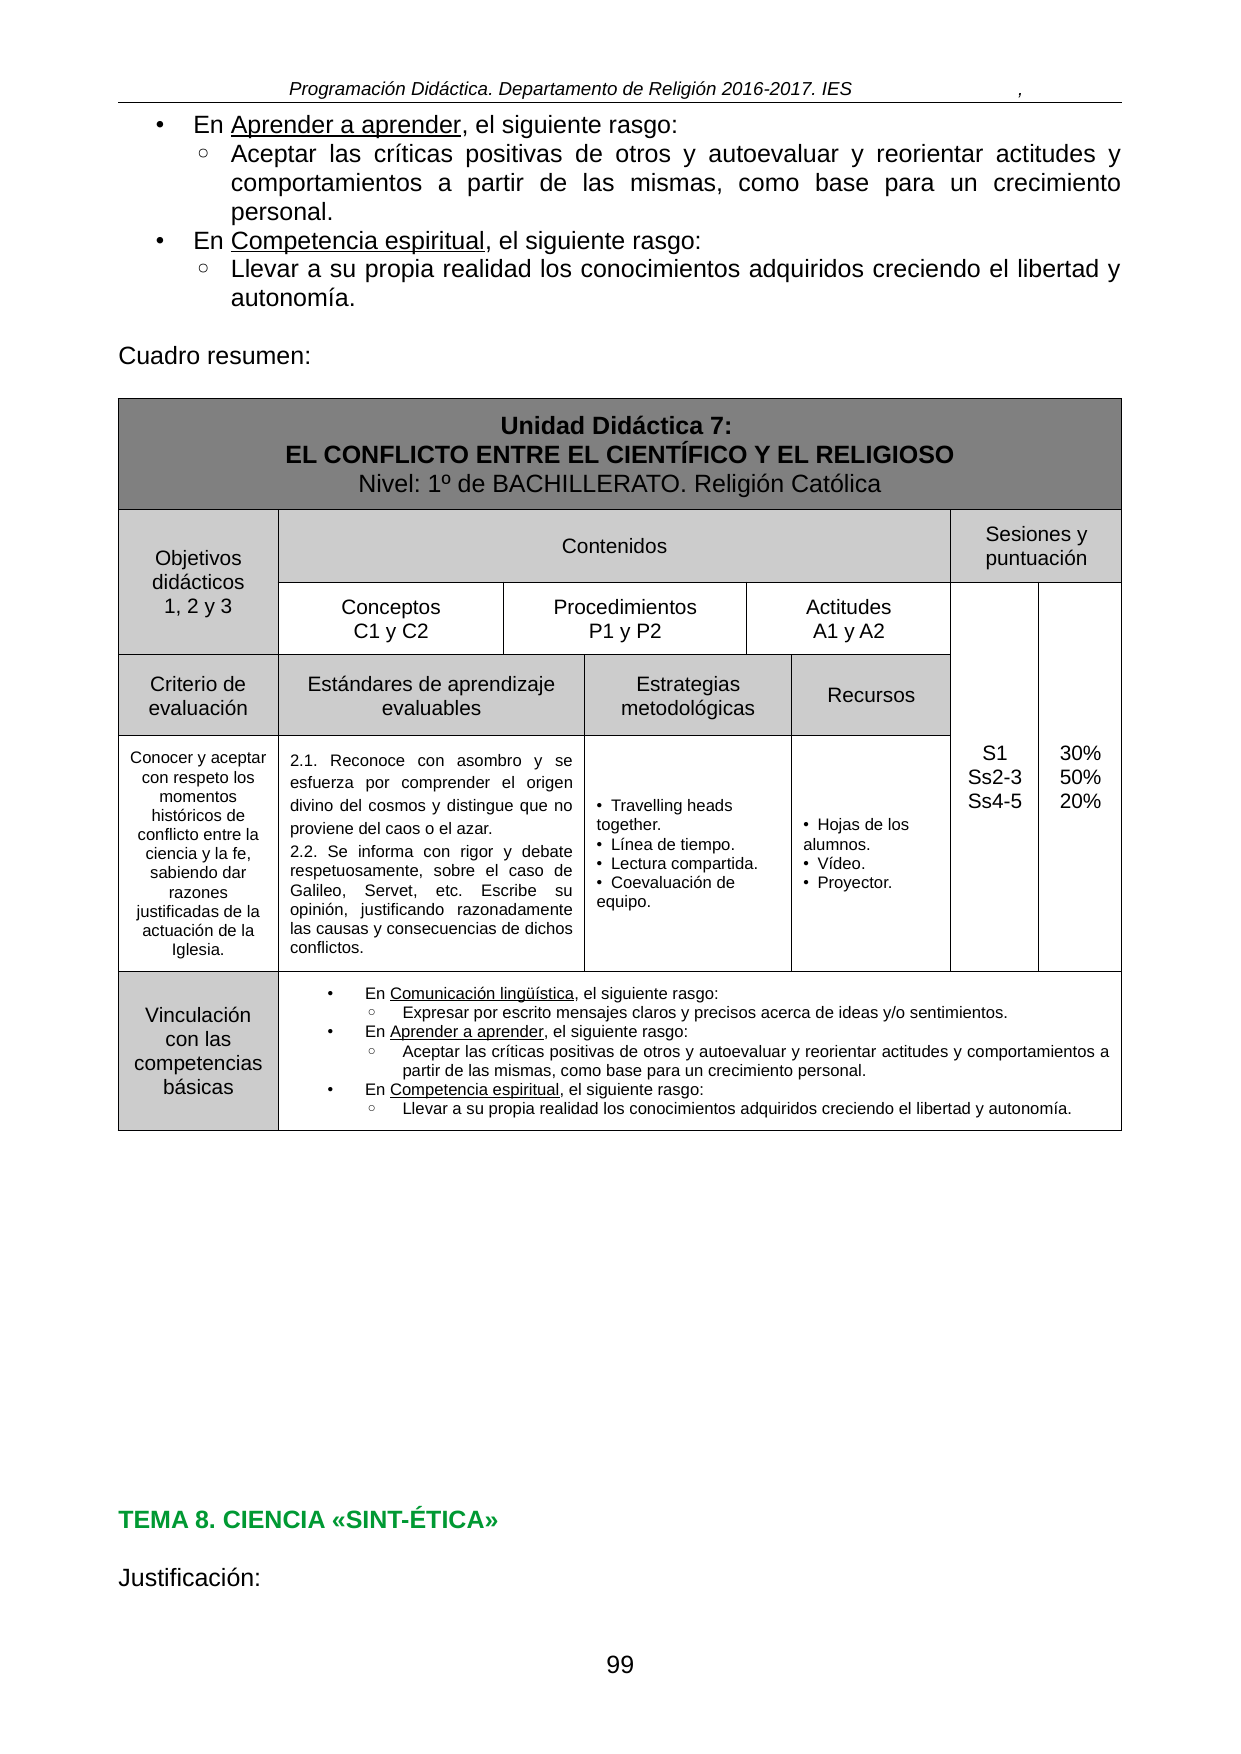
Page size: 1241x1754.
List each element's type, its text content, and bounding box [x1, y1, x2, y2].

table_cell Conceptos C1 y C2 [279, 583, 503, 654]
table_cell S1 Ss2-3 Ss4-5 [951, 583, 1038, 971]
table_cell Objetivos didácticos 1, 2 y 3 [119, 510, 278, 654]
text Cuadro resumen: [118, 341, 1122, 369]
table_cell Criterio de evaluación [119, 655, 278, 735]
text Justificación: [118, 1562, 1122, 1591]
table_cell Estándares de aprendizaje evaluables [279, 655, 584, 735]
table_cell Vinculación con las competencias básicas [119, 972, 278, 1130]
table_cell Travelling heads together. Línea de tiempo. Lectura compartida. Coevaluación de equipo. [585, 736, 791, 971]
list En Aprender a aprender, el siguiente rasgo: [156, 110, 1122, 139]
table_cell Procedimientos P1 y P2 [504, 583, 746, 654]
table_cell 2.1. Reconoce con asombro y se esfuerza por comprender el origen divino del cosmos y distingue que no proviene del caos o el azar. 2.2. Se informa con rigor y debate respetuosamente, sobre el caso de Galileo, Servet, etc. Escribe su opinión, justificando razonadamente las causas y consecuencias de dichos conflictos. [279, 736, 584, 971]
table_cell Conocer y aceptar con respeto los momentos históricos de conflicto entre la ciencia y la fe, sabiendo dar razones justificadas de la actuación de la Iglesia. [119, 736, 278, 971]
list En Competencia espiritual, el siguiente rasgo: [156, 226, 1122, 254]
list Aceptar las críticas positivas de otros y autoevaluar y reorientar actitudes y comportamientos a partir de las mismas, como base para un crecimiento personal. [193, 139, 1122, 226]
table_cell En Comunicación lingüística, el siguiente rasgo: Expresar por escrito mensajes claros y precisos acerca de ideas y/o sentimientos. En Aprender a aprender, el siguiente rasgo: Aceptar las críticas positivas de otros y autoevaluar y reorientar actitudes y comportamientos a partir de las mismas, como base para un crecimiento personal. En Competencia espiritual, el siguiente rasgo: Llevar a su propia realidad los conocimientos adquiridos creciendo el libertad y autonomía. [279, 972, 1121, 1130]
list Llevar a su propia realidad los conocimientos adquiridos creciendo el libertad y autonomía. [193, 254, 1122, 312]
table_cell Sesiones y puntuación [951, 510, 1121, 582]
table_cell 30% 50% 20% [1039, 583, 1121, 971]
table_cell Estrategias metodológicas [585, 655, 791, 735]
table_cell Recursos [792, 655, 950, 735]
table_cell Hojas de los alumnos. Vídeo. Proyector. [792, 736, 950, 971]
table_cell Actitudes A1 y A2 [747, 583, 950, 654]
table_header Unidad Didáctica 7: EL CONFLICTO ENTRE EL CIENTÍFICO Y EL RELIGIOSO Nivel: 1º de BACHILLERATO. Religión Católica [119, 399, 1121, 509]
text TEMA 8. CIENCIA «SINT-ÉTICA» [118, 1505, 1122, 1534]
table_cell Contenidos [279, 510, 950, 582]
